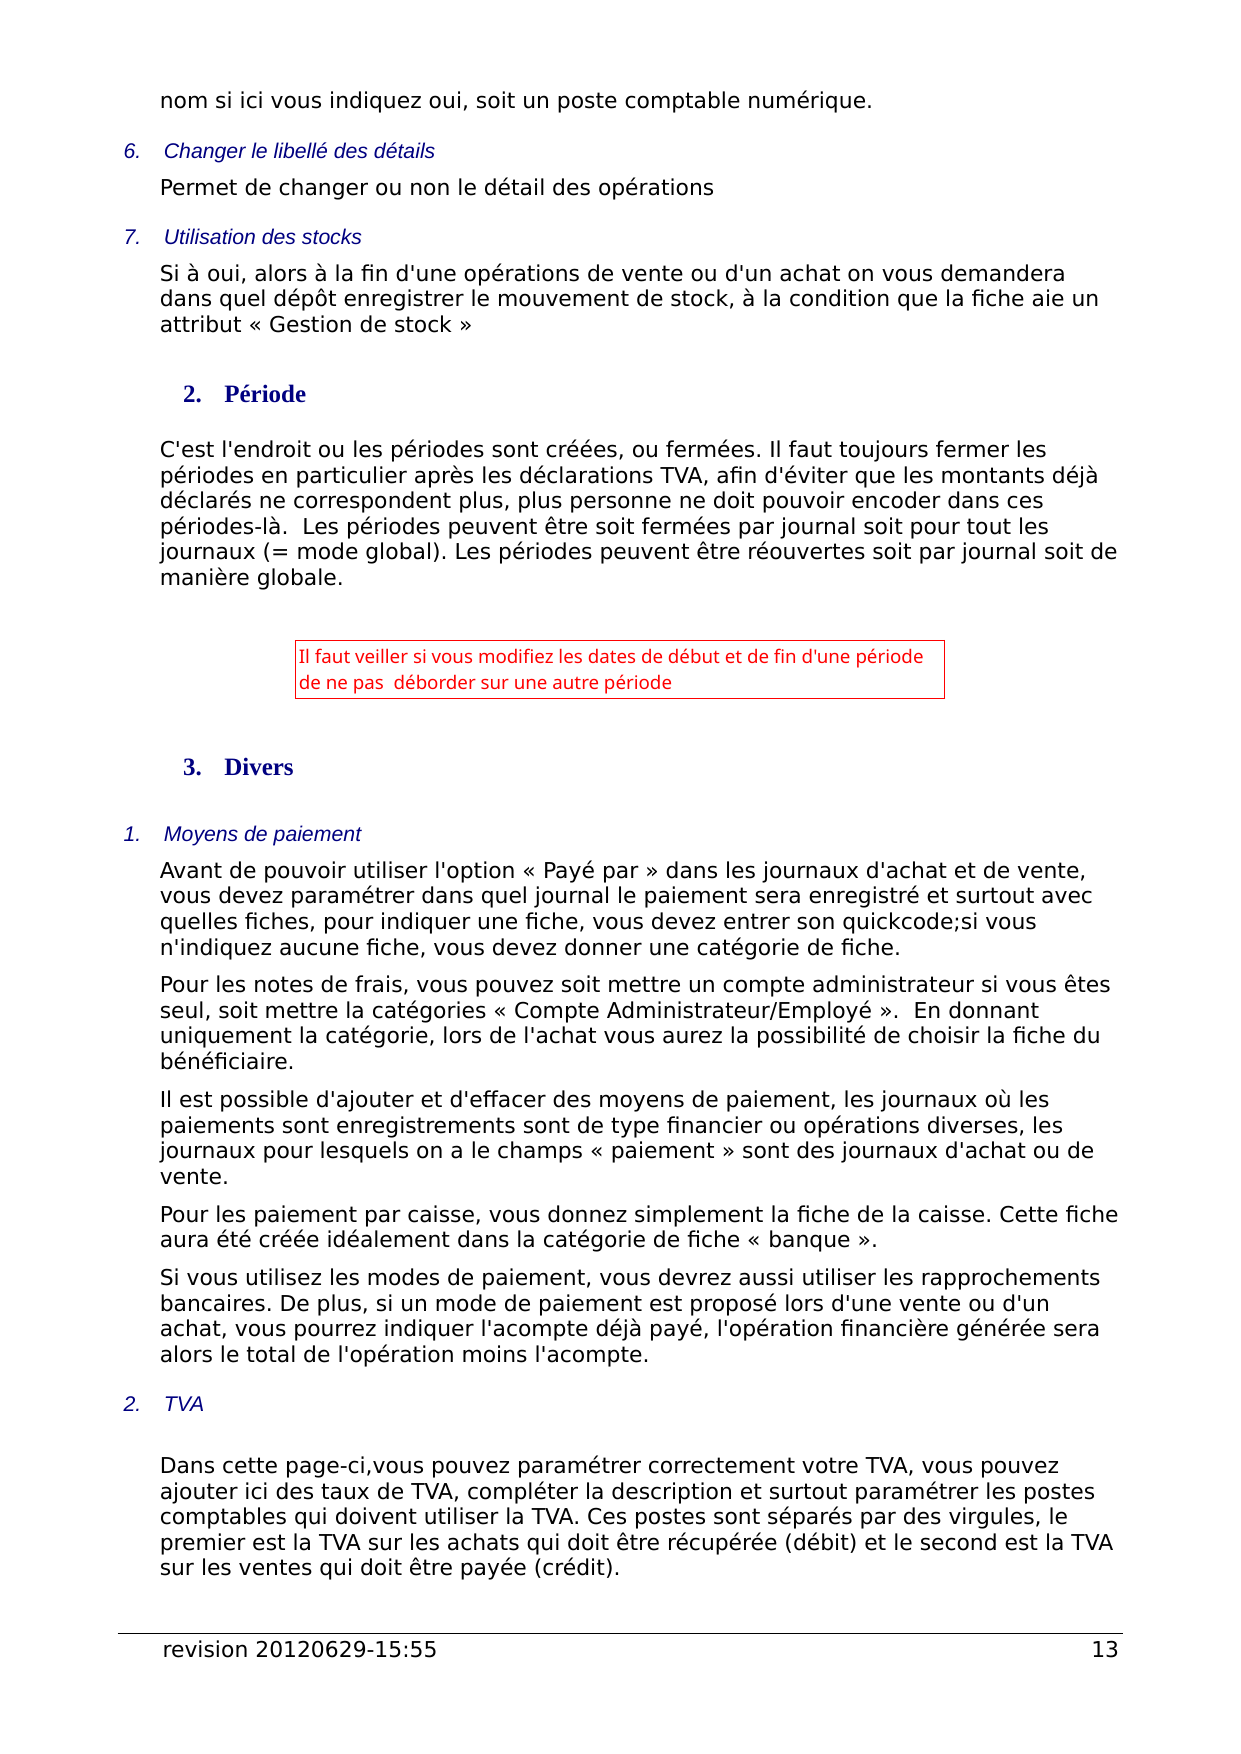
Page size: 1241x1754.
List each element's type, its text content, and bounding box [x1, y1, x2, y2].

text C'est l'endroit ou les périodes sont créées, ou fermées. Il faut toujours fermer les périodes en particulier après les déclarations TVA, afin d'éviter que les montants déjà déclarés ne correspondent plus, plus personne ne doit pouvoir encoder dans ces périodes-là. Les périodes peuvent être soit fermées par journal soit pour tout les journaux (= mode global). Les périodes peuvent être réouvertes soit par journal soit de manière globale. [159, 437, 1123, 591]
text Dans cette page-ci,vous pouvez paramétrer correctement votre TVA, vous pouvez ajouter ici des taux de TVA, compléter la description et surtout paramétrer les postes comptables qui doivent utiliser la TVA. Ces postes sont séparés par des virgules, le premier est la TVA sur les achats qui doit être récupérée (débit) et le second est la TVA sur les ventes qui doit être payée (crédit). [159, 1453, 1123, 1581]
text Il est possible d'ajouter et d'effacer des moyens de paiement, les journaux où les paiements sont enregistrements sont de type financier ou opérations diverses, les journaux pour lesquels on a le champs « paiement » sont des journaux d'achat ou de vente. [159, 1087, 1123, 1189]
text Permet de changer ou non le détail des opérations [159, 174, 1123, 200]
text Avant de pouvoir utiliser l'option « Payé par » dans les journaux d'achat et de vente, vous devez paramétrer dans quel journal le paiement sera enregistré et surtout avec quelles fiches, pour indiquer une fiche, vous devez entrer son quickcode;si vous n'indiquez aucune fiche, vous devez donner une catégorie de fiche. [159, 858, 1123, 960]
subtitle Divers [177, 752, 1123, 781]
subtitle Période [177, 379, 1123, 408]
text Pour les paiement par caisse, vous donnez simplement la fiche de la caisse. Cette fiche aura été créée idéalement dans la catégorie de fiche « banque ». [159, 1202, 1123, 1253]
text nom si ici vous indiquez oui, soit un poste comptable numérique. [159, 88, 1123, 114]
subtitle TVA [117, 1392, 1123, 1416]
text Si vous utilisez les modes de paiement, vous devrez aussi utiliser les rapprochements bancaires. De plus, si un mode de paiement est proposé lors d'une vente ou d'un achat, vous pourrez indiquer l'acompte déjà payé, l'opération financière générée sera alors le total de l'opération moins l'acompte. [159, 1265, 1123, 1367]
subtitle Utilisation des stocks [117, 224, 1123, 249]
text Pour les notes de frais, vous pouvez soit mettre un compte administrateur si vous êtes seul, soit mettre la catégories « Compte Administrateur/Employé ». En donnant uniquement la catégorie, lors de l'achat vous aurez la possibilité de choisir la fiche du bénéficiaire. [159, 973, 1123, 1075]
subtitle Changer le libellé des détails [117, 138, 1123, 163]
text Il faut veiller si vous modifiez les dates de début et de fin d'une période de ne pas déborder sur une autre période [296, 641, 944, 698]
subtitle Moyens de paiement [117, 822, 1123, 846]
text Si à oui, alors à la fin d'une opérations de vente ou d'un achat on vous demandera dans quel dépôt enregistrer le mouvement de stock, à la condition que la fiche aie un attribut « Gestion de stock » [159, 261, 1123, 337]
